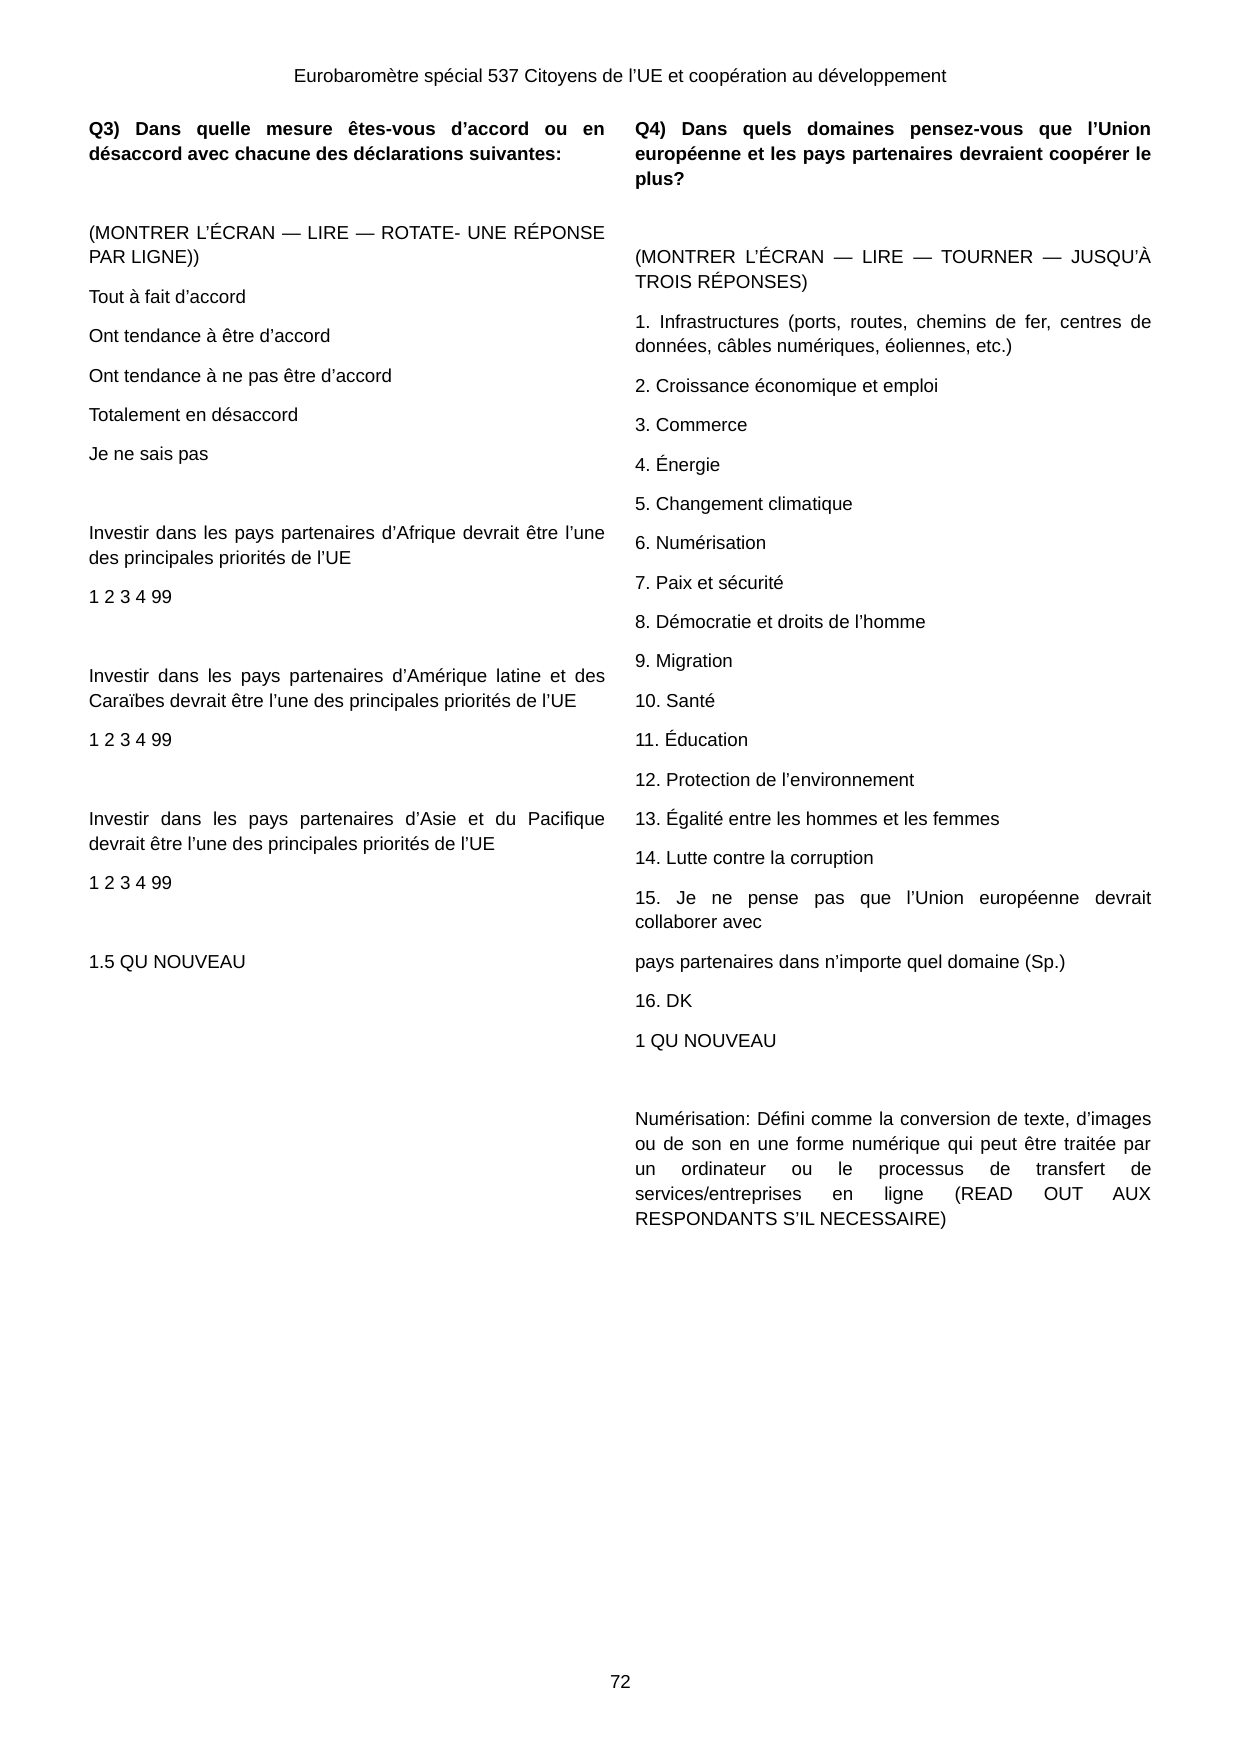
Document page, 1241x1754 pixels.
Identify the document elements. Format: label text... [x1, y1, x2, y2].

text Investir dans les pays partenaires d’Afrique devrait être l’une des principales priorités de l’UE [88, 522, 605, 568]
text Totalement en désaccord [88, 404, 605, 425]
text 1 2 3 4 99 [88, 872, 605, 893]
text 1 QU NOUVEAU [635, 1029, 1152, 1051]
text 11. Éducation [635, 729, 1152, 751]
text Q4) Dans quels domaines pensez-vous que l’Union européenne et les pays partenaires devraient coopérer le plus? [635, 118, 1152, 189]
text 9. Migration [635, 650, 1152, 672]
text 6. Numérisation [635, 532, 1152, 554]
text 13. Égalité entre les hommes et les femmes [635, 808, 1152, 829]
text Tout à fait d’accord [88, 286, 605, 307]
text 1 2 3 4 99 [88, 729, 605, 751]
text 12. Protection de l’environnement [635, 768, 1152, 790]
text 1. Infrastructures (ports, routes, chemins de fer, centres de données, câbles numériques, éoliennes, etc.) [635, 311, 1152, 357]
text Ont tendance à être d’accord [88, 325, 605, 347]
text Je ne sais pas [88, 443, 605, 465]
text 1 2 3 4 99 [88, 586, 605, 608]
text 8. Démocratie et droits de l’homme [635, 611, 1152, 632]
text 7. Paix et sécurité [635, 572, 1152, 593]
text Investir dans les pays partenaires d’Asie et du Pacifique devrait être l’une des principales priorités de l’UE [88, 808, 605, 854]
text 2. Croissance économique et emploi [635, 375, 1152, 396]
text Numérisation: Défini comme la conversion de texte, d’images ou de son en une forme numérique qui peut être traitée par un ordinateur ou le processus de transfert de services/entreprises en ligne (READ OUT AUX RESPONDANTS S’IL NECESSAIRE) [635, 1108, 1152, 1229]
text 10. Santé [635, 690, 1152, 711]
text 15. Je ne pense pas que l’Union européenne devrait collaborer avec [635, 887, 1152, 933]
text Q3) Dans quelle mesure êtes-vous d’accord ou en désaccord avec chacune des déclarations suivantes: [88, 118, 605, 164]
text (MONTRER L’ÉCRAN — LIRE — ROTATE- UNE RÉPONSE PAR LIGNE)) [88, 222, 605, 268]
text pays partenaires dans n’importe quel domaine (Sp.) [635, 951, 1152, 972]
text 5. Changement climatique [635, 493, 1152, 514]
text Ont tendance à ne pas être d’accord [88, 364, 605, 386]
text (MONTRER L’ÉCRAN — LIRE — TOURNER — JUSQU’À TROIS RÉPONSES) [635, 246, 1152, 293]
text 16. DK [635, 990, 1152, 1012]
text 3. Commerce [635, 414, 1152, 436]
text 4. Énergie [635, 453, 1152, 475]
text Investir dans les pays partenaires d’Amérique latine et des Caraïbes devrait être l’une des principales priorités de l’UE [88, 665, 605, 711]
text 14. Lutte contre la corruption [635, 847, 1152, 869]
text 1.5 QU NOUVEAU [88, 951, 605, 972]
